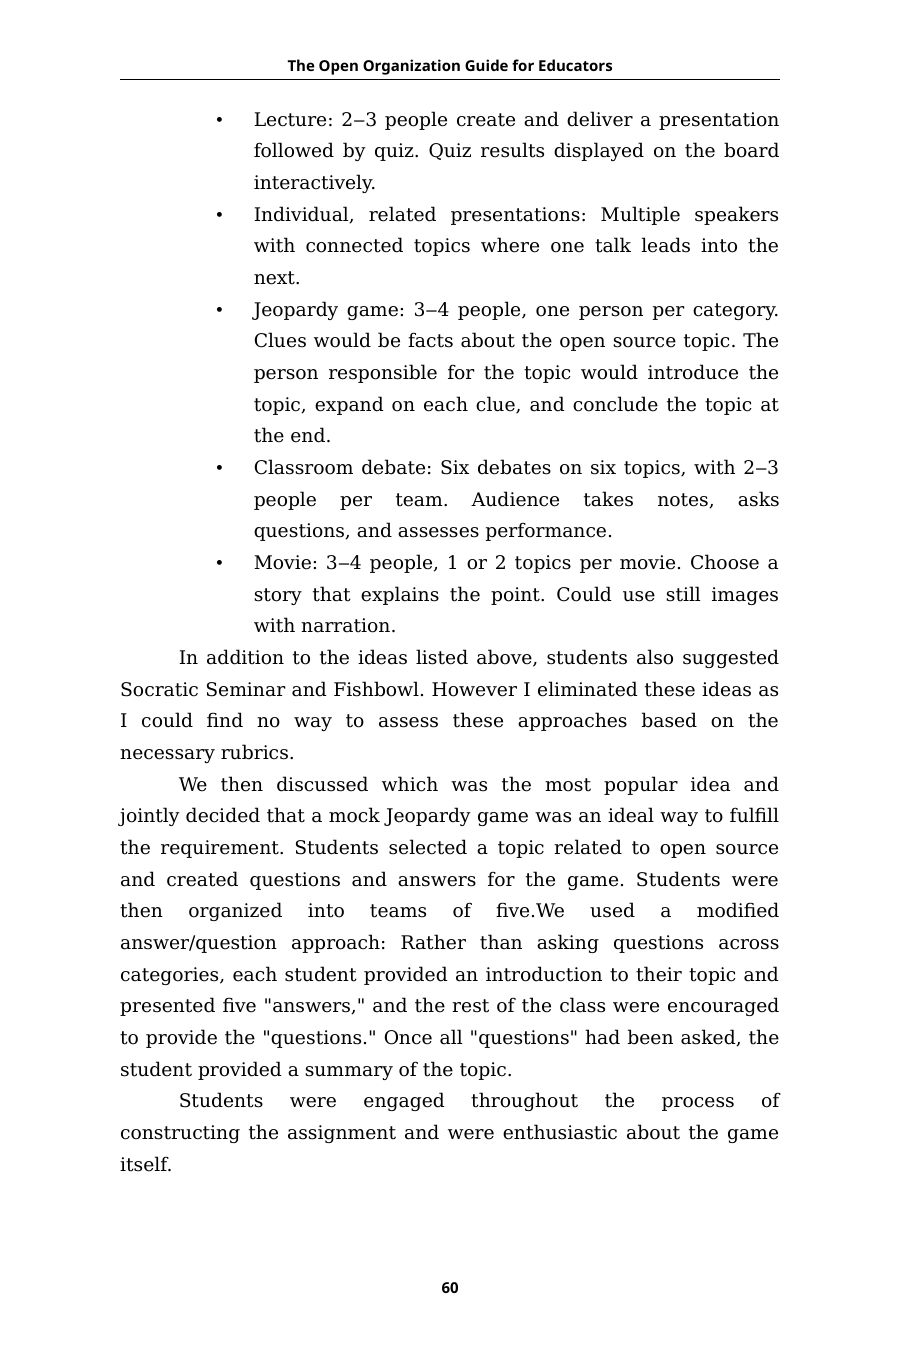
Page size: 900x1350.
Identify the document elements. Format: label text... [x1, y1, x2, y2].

list Classroom debate: Six debates on six topics, with 2‒3 people per team. Audience takes notes, asks questions, and assesses performance. [216, 457, 780, 542]
text In addition to the ideas listed above, students also suggested Socratic Seminar and Fishbowl. However I eliminated these ideas as I could find no way to assess these approaches based on the necessary rubrics. [120, 647, 780, 764]
list Individual, related presentations: Multiple speakers with connected topics where one talk leads into the next. [216, 204, 780, 289]
list Lecture: 2‒3 people create and deliver a presentation followed by quiz. Quiz results displayed on the board interactively. [216, 109, 780, 194]
text Students were engaged throughout the process of constructing the assignment and were enthusiastic about the game itself. [120, 1090, 780, 1176]
list Movie: 3‒4 people, 1 or 2 topics per movie. Choose a story that explains the point. Could use still images with narration. [216, 552, 780, 637]
text We then discussed which was the most popular idea and jointly decided that a mock Jeopardy game was an ideal way to fulfill the requirement. Students selected a topic related to open source and created questions and answers for the game. Students were then organized into teams of five.We used a modified answer/question approach: Rather than asking questions across categories, each student provided an introduction to their topic and presented five "answers," and the rest of the class were encouraged to provide the "questions." Once all "questions" had been asked, the student provided a summary of the topic. [120, 774, 780, 1081]
list Jeopardy game: 3‒4 people, one person per category. Clues would be facts about the open source topic. The person responsible for the topic would introduce the topic, expand on each clue, and conclude the topic at the end. [216, 299, 780, 447]
